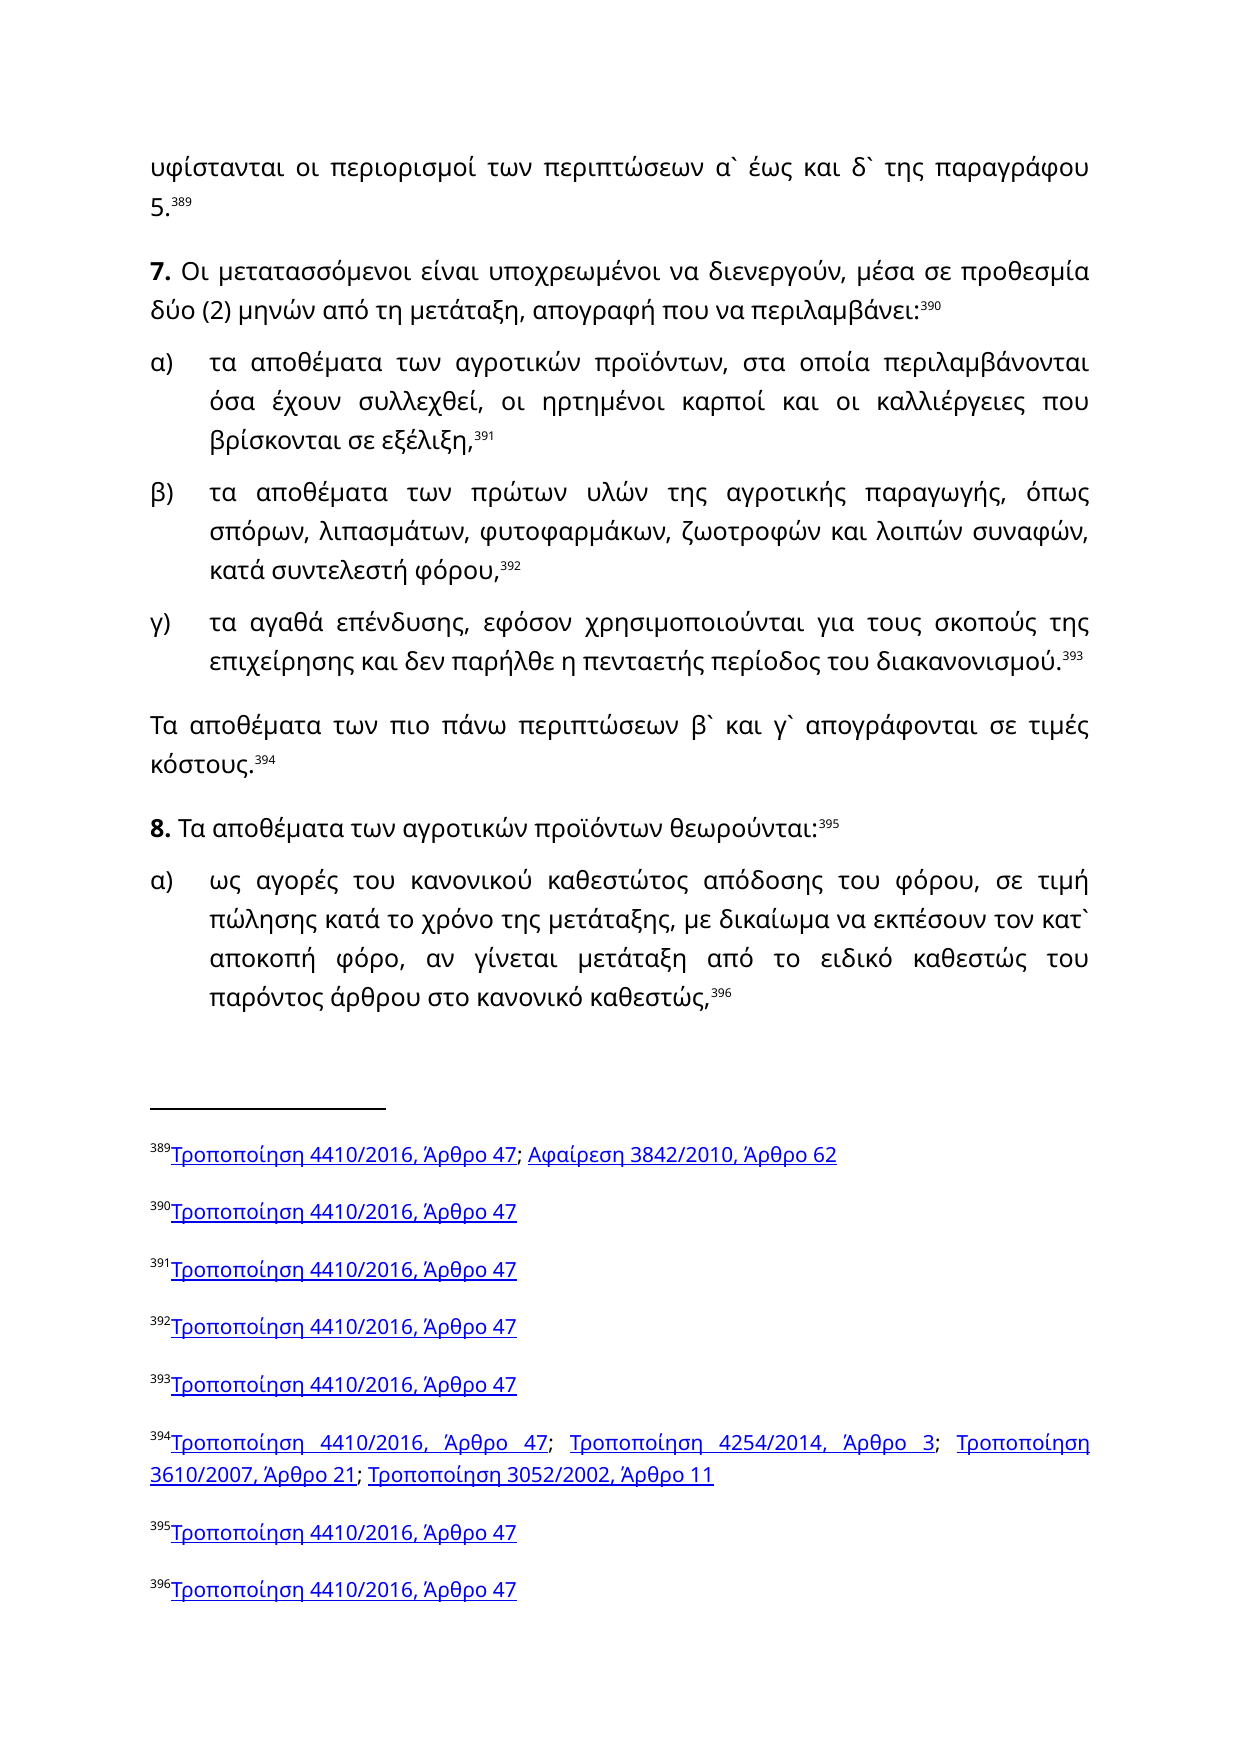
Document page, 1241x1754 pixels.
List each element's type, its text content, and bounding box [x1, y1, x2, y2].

text Τροποποίηση 4410/2016, Άρθρο 47 [150, 1312, 1090, 1341]
text Τροποποίηση 4410/2016, Άρθρο 47 [150, 1576, 1090, 1604]
text Τροποποίηση 4410/2016, Άρθρο 47 [150, 1370, 1090, 1398]
list α) τα αποθέματα των αγροτικών προϊόντων, στα οποία περιλαμβάνονται όσα έχουν συλλεχθεί, οι ηρτημένοι καρποί και οι καλλιέργειες που βρίσκονται σε εξέλιξη, [150, 344, 1090, 457]
text 7. Οι μετατασσόμενοι είναι υποχρεωμένοι να διενεργούν, μέσα σε προθεσμία δύο (2) μηνών από τη μετάταξη, απογραφή που να περιλαμβάνει: [150, 253, 1090, 327]
list γ) τα αγαθά επένδυσης, εφόσον χρησιμοποιούνται για τους σκοπούς της επιχείρησης και δεν παρήλθε η πενταετής περίοδος του διακανονισμού. [150, 604, 1090, 677]
list β) τα αποθέματα των πρώτων υλών της αγροτικής παραγωγής, όπως σπόρων, λιπασμάτων, φυτοφαρμάκων, ζωοτροφών και λοιπών συναφών, κατά συντελεστή φόρου, [150, 474, 1090, 587]
text Τροποποίηση 4410/2016, Άρθρο 47 [150, 1518, 1090, 1546]
text Τροποποίηση 4410/2016, Άρθρο 47; Τροποποίηση 4254/2014, Άρθρο 3; Τροποποίηση 3610/2007, Άρθρο 21; Τροποποίηση 3052/2002, Άρθρο 11 [150, 1428, 1090, 1489]
text υφίστανται οι περιορισμοί των περιπτώσεων α` έως και δ` της παραγράφου 5. [150, 150, 1090, 223]
text Τροποποίηση 4410/2016, Άρθρο 47 [150, 1197, 1090, 1226]
text 8. Τα αποθέματα των αγροτικών προϊόντων θεωρούνται: [150, 811, 1090, 845]
text Τροποποίηση 4410/2016, Άρθρο 47; Αφαίρεση 3842/2010, Άρθρο 62 [150, 1140, 1090, 1168]
text Τα αποθέματα των πιο πάνω περιπτώσεων β` και γ` απογράφονται σε τιμές κόστους. [150, 707, 1090, 781]
text Τροποποίηση 4410/2016, Άρθρο 47 [150, 1255, 1090, 1283]
list α) ως αγορές του κανονικού καθεστώτος απόδοσης του φόρου, σε τιμή πώλησης κατά το χρόνο της μετάταξης, με δικαίωμα να εκπέσουν τον κατ` αποκοπή φόρο, αν γίνεται μετάταξη από το ειδικό καθεστώς του παρόντος άρθρου στο κανονικό καθεστώς, [150, 862, 1090, 1014]
